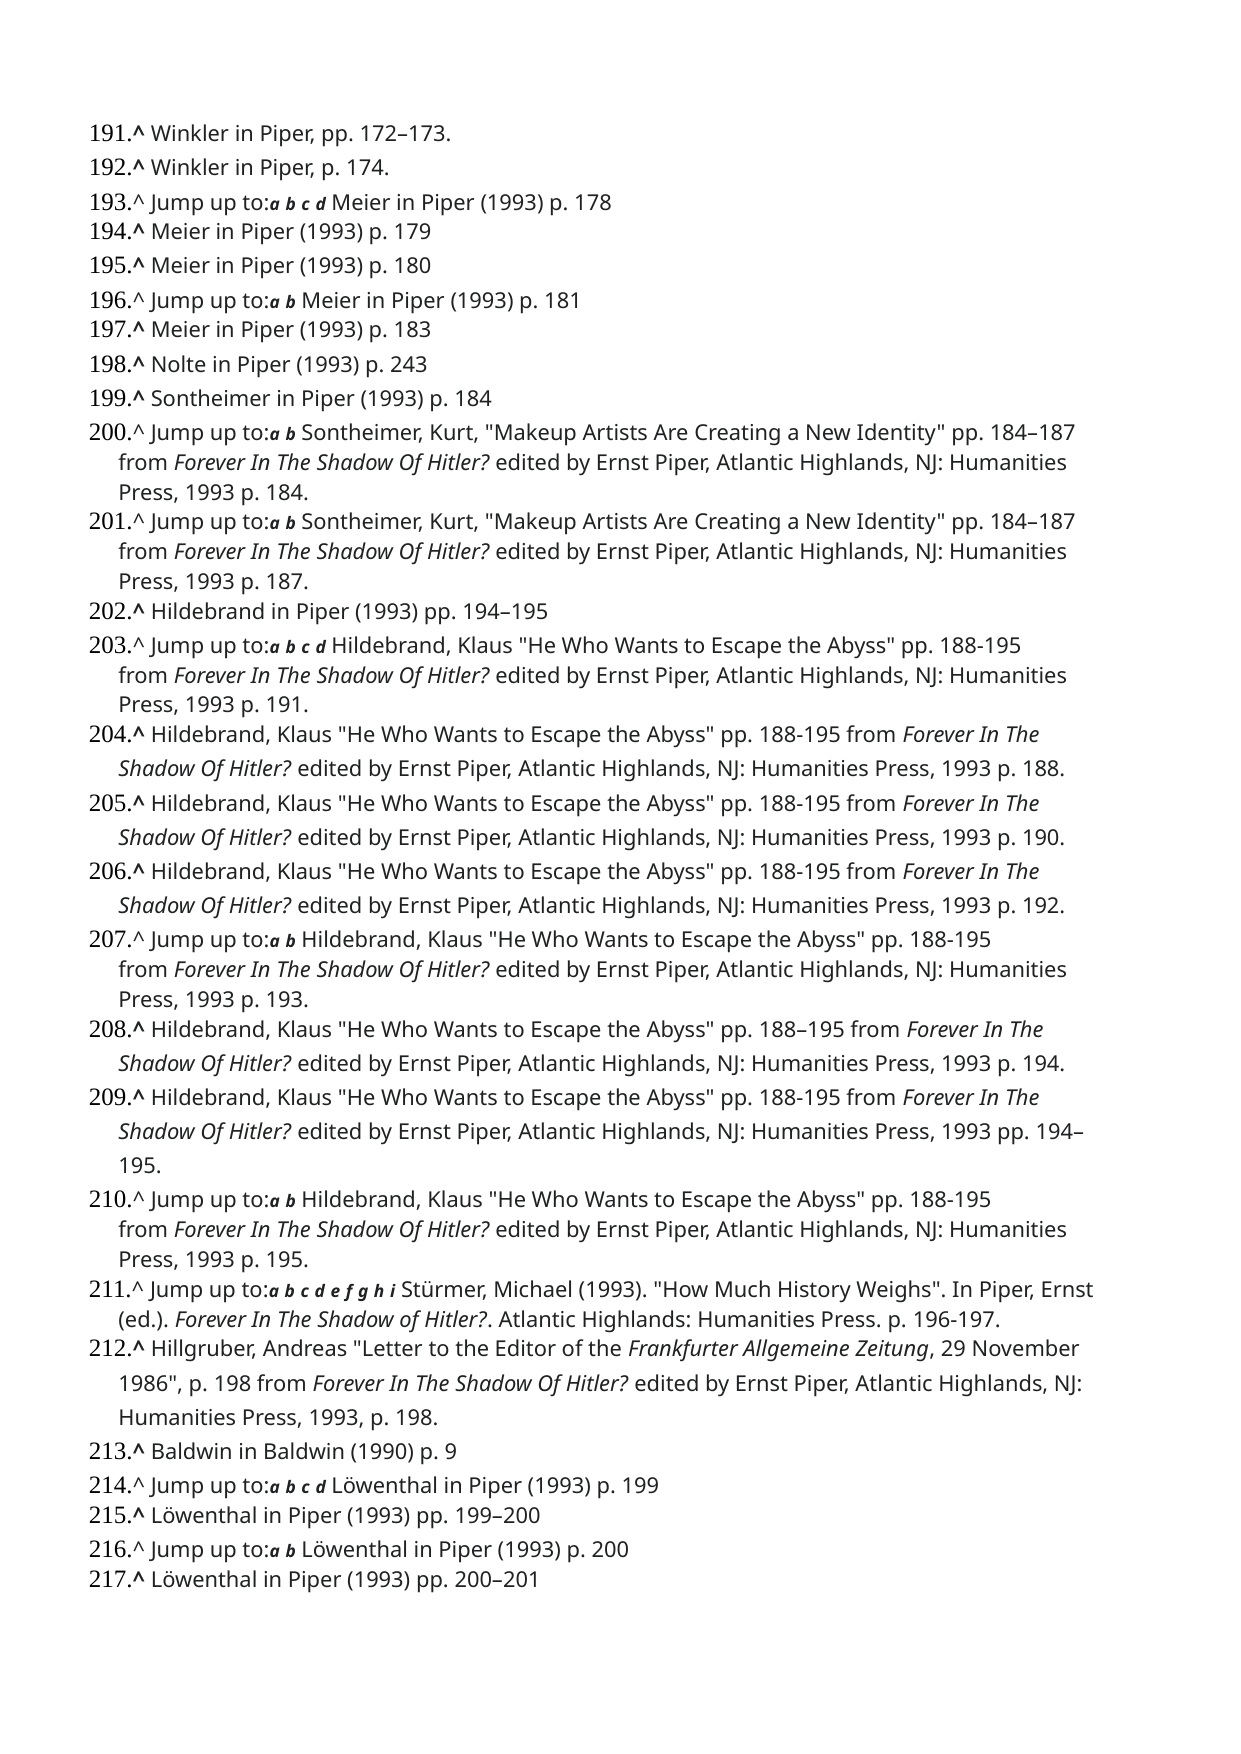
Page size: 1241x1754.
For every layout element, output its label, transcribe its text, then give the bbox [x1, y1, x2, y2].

list ^ Jump up to:a b Löwenthal in Piper (1993) p. 200 [118, 1534, 1122, 1564]
list ^ Löwenthal in Piper (1993) pp. 199–200 [118, 1500, 1122, 1529]
list ^ Hildebrand, Klaus "He Who Wants to Escape the Abyss" pp. 188-195 from Forever In The Shadow Of Hitler? edited by Ernst Piper, Atlantic Highlands, NJ: Humanities Press, 1993 p. 188. [118, 719, 1122, 783]
list ^ Jump up to:a b c d Hildebrand, Klaus "He Who Wants to Escape the Abyss" pp. 188-195 from Forever In The Shadow Of Hitler? edited by Ernst Piper, Atlantic Highlands, NJ: Humanities Press, 1993 p. 191. [118, 630, 1122, 719]
list ^ Winkler in Piper, pp. 172–173. [118, 118, 1122, 148]
list ^ Hildebrand in Piper (1993) pp. 194–195 [118, 596, 1122, 625]
list ^ Jump up to:a b Hildebrand, Klaus "He Who Wants to Escape the Abyss" pp. 188-195 from Forever In The Shadow Of Hitler? edited by Ernst Piper, Atlantic Highlands, NJ: Humanities Press, 1993 p. 195. [118, 1184, 1122, 1274]
list ^ Hildebrand, Klaus "He Who Wants to Escape the Abyss" pp. 188-195 from Forever In The Shadow Of Hitler? edited by Ernst Piper, Atlantic Highlands, NJ: Humanities Press, 1993 p. 190. [118, 787, 1122, 851]
list ^ Meier in Piper (1993) p. 183 [118, 314, 1122, 344]
list ^ Jump up to:a b c d e f g h i Stürmer, Michael (1993). "How Much History Weighs". In Piper, Ernst (ed.). Forever In The Shadow of Hitler?. Atlantic Highlands: Humanities Press. p. 196-197. [118, 1274, 1122, 1333]
list ^ Winkler in Piper, p. 174. [118, 152, 1122, 182]
list ^ Nolte in Piper (1993) p. 243 [118, 348, 1122, 378]
list ^ Meier in Piper (1993) p. 180 [118, 250, 1122, 280]
list ^ Jump up to:a b Sontheimer, Kurt, "Makeup Artists Are Creating a New Identity" pp. 184–187 from Forever In The Shadow Of Hitler? edited by Ernst Piper, Atlantic Highlands, NJ: Humanities Press, 1993 p. 184. [118, 417, 1122, 506]
list ^ Sontheimer in Piper (1993) p. 184 [118, 383, 1122, 412]
list ^ Hildebrand, Klaus "He Who Wants to Escape the Abyss" pp. 188-195 from Forever In The Shadow Of Hitler? edited by Ernst Piper, Atlantic Highlands, NJ: Humanities Press, 1993 pp. 194–195. [118, 1082, 1122, 1180]
list ^ Jump up to:a b Meier in Piper (1993) p. 181 [118, 284, 1122, 314]
list ^ Hillgruber, Andreas "Letter to the Editor of the Frankfurter Allgemeine Zeitung, 29 November 1986", p. 198 from Forever In The Shadow Of Hitler? edited by Ernst Piper, Atlantic Highlands, NJ: Humanities Press, 1993, p. 198. [118, 1333, 1122, 1431]
list ^ Jump up to:a b c d Meier in Piper (1993) p. 178 [118, 186, 1122, 216]
list ^ Jump up to:a b Hildebrand, Klaus "He Who Wants to Escape the Abyss" pp. 188-195 from Forever In The Shadow Of Hitler? edited by Ernst Piper, Atlantic Highlands, NJ: Humanities Press, 1993 p. 193. [118, 924, 1122, 1013]
list ^ Hildebrand, Klaus "He Who Wants to Escape the Abyss" pp. 188-195 from Forever In The Shadow Of Hitler? edited by Ernst Piper, Atlantic Highlands, NJ: Humanities Press, 1993 p. 192. [118, 856, 1122, 920]
list ^ Jump up to:a b c d Löwenthal in Piper (1993) p. 199 [118, 1470, 1122, 1500]
list ^ Hildebrand, Klaus "He Who Wants to Escape the Abyss" pp. 188–195 from Forever In The Shadow Of Hitler? edited by Ernst Piper, Atlantic Highlands, NJ: Humanities Press, 1993 p. 194. [118, 1013, 1122, 1077]
list ^ Baldwin in Baldwin (1990) p. 9 [118, 1436, 1122, 1466]
list ^ Meier in Piper (1993) p. 179 [118, 216, 1122, 246]
list ^ Jump up to:a b Sontheimer, Kurt, "Makeup Artists Are Creating a New Identity" pp. 184–187 from Forever In The Shadow Of Hitler? edited by Ernst Piper, Atlantic Highlands, NJ: Humanities Press, 1993 p. 187. [118, 506, 1122, 596]
list ^ Löwenthal in Piper (1993) pp. 200–201 [118, 1564, 1122, 1593]
